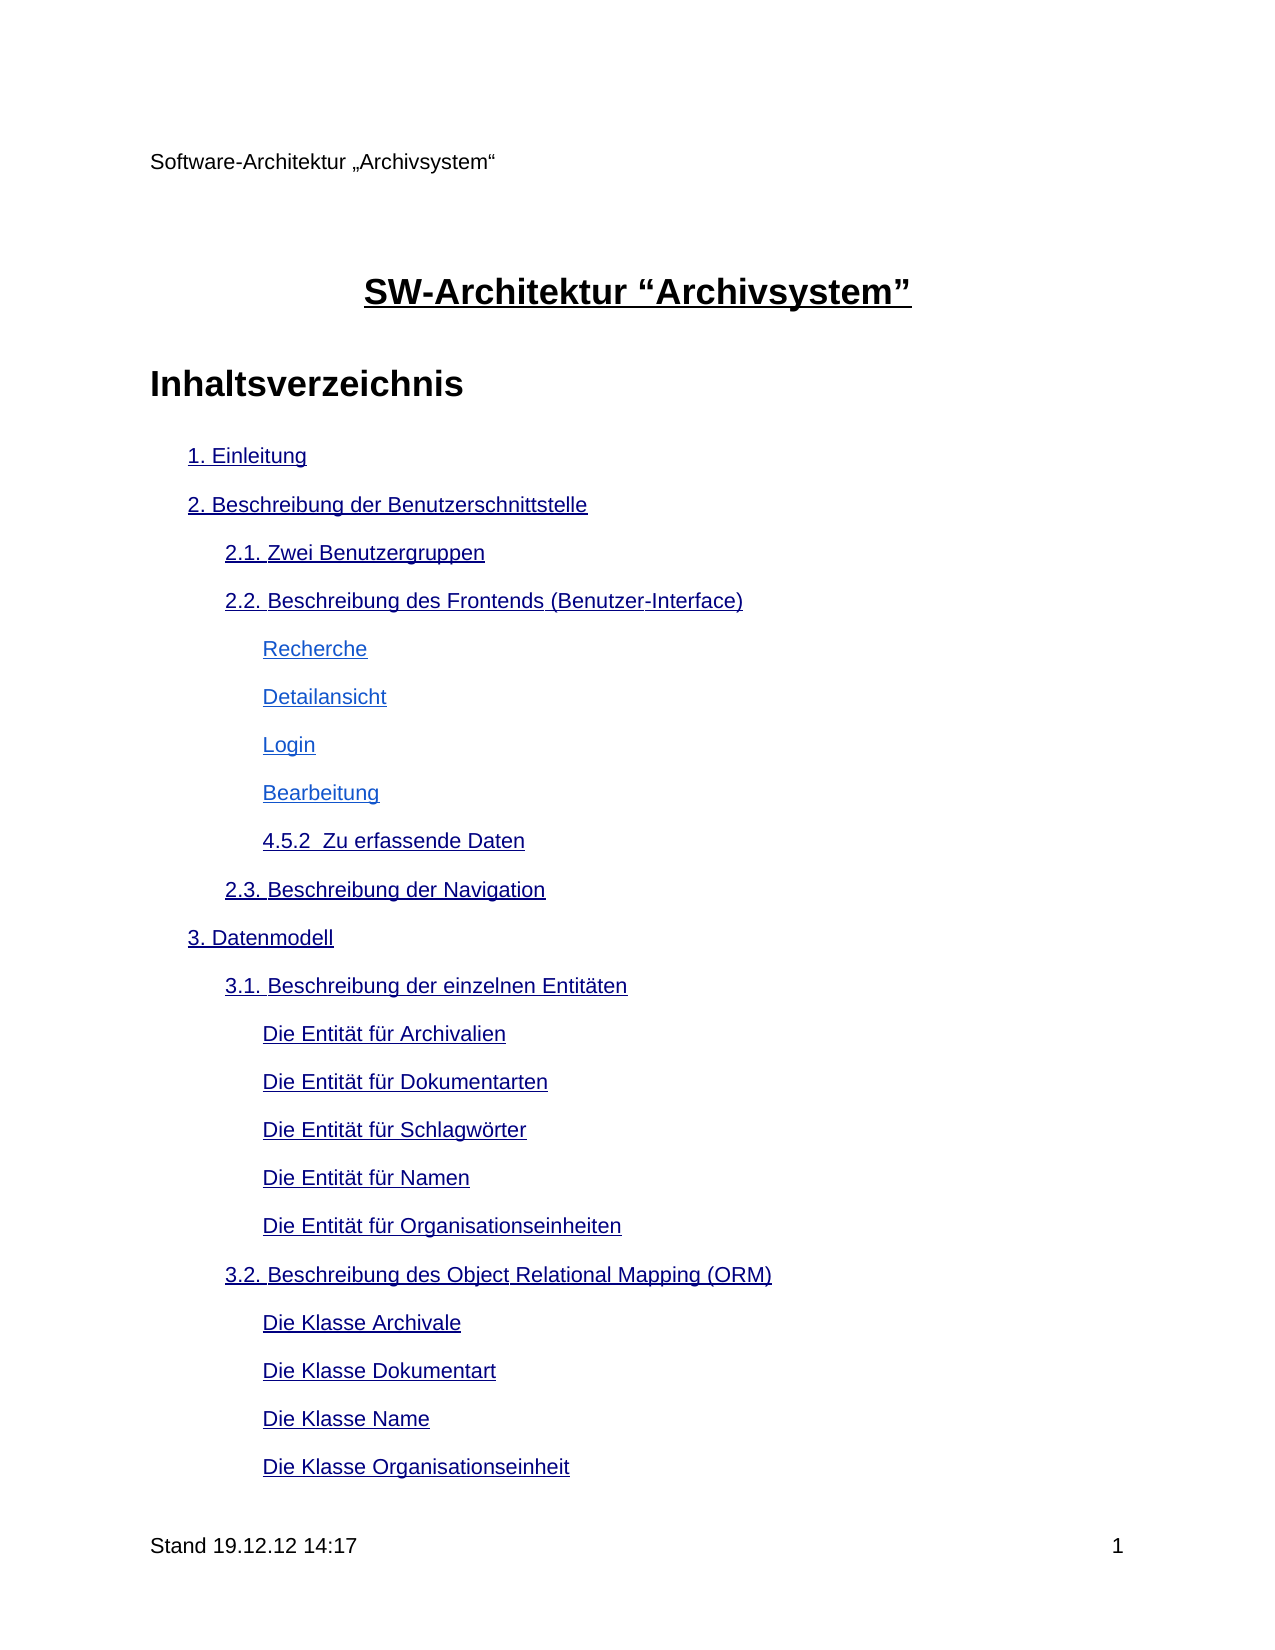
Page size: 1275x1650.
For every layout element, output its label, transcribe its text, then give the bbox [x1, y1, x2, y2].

text Inhaltsverzeichnis [150, 364, 1125, 434]
text 2. Beschreibung der Benutzerschnittstelle [187, 492, 1125, 534]
text Recherche [262, 637, 1125, 679]
text Die Entität für Dokumentarten [262, 1070, 1125, 1112]
title SW-Architektur “Archivsystem” [150, 271, 1125, 341]
text Die Klasse Dokumentart [262, 1359, 1125, 1401]
text 3.1. Beschreibung der einzelnen Entitäten [225, 974, 1125, 1016]
text 1. Einleitung [187, 444, 1125, 486]
text 3. Datenmodell [187, 926, 1125, 967]
text Bearbeitung [262, 781, 1125, 823]
text 4.5.2 Zu erfassende Daten [262, 829, 1125, 871]
text 2.2. Beschreibung des Frontends (Benutzer-Interface) [225, 589, 1125, 631]
text Die Entität für Archivalien [262, 1022, 1125, 1064]
text Detailansicht [262, 685, 1125, 727]
text 2.1. Zwei Benutzergruppen [225, 541, 1125, 582]
text Die Klasse Name [262, 1407, 1125, 1449]
text 3.2. Beschreibung des Object Relational Mapping (ORM) [225, 1262, 1125, 1304]
text Die Entität für Namen [262, 1166, 1125, 1208]
text Die Klasse Archivale [262, 1311, 1125, 1352]
text Die Entität für Schlagwörter [262, 1118, 1125, 1160]
text 2.3. Beschreibung der Navigation [225, 877, 1125, 919]
text Die Entität für Organisationseinheiten [262, 1214, 1125, 1256]
text Die Klasse Organisationseinheit [262, 1455, 1125, 1497]
text Login [262, 733, 1125, 775]
